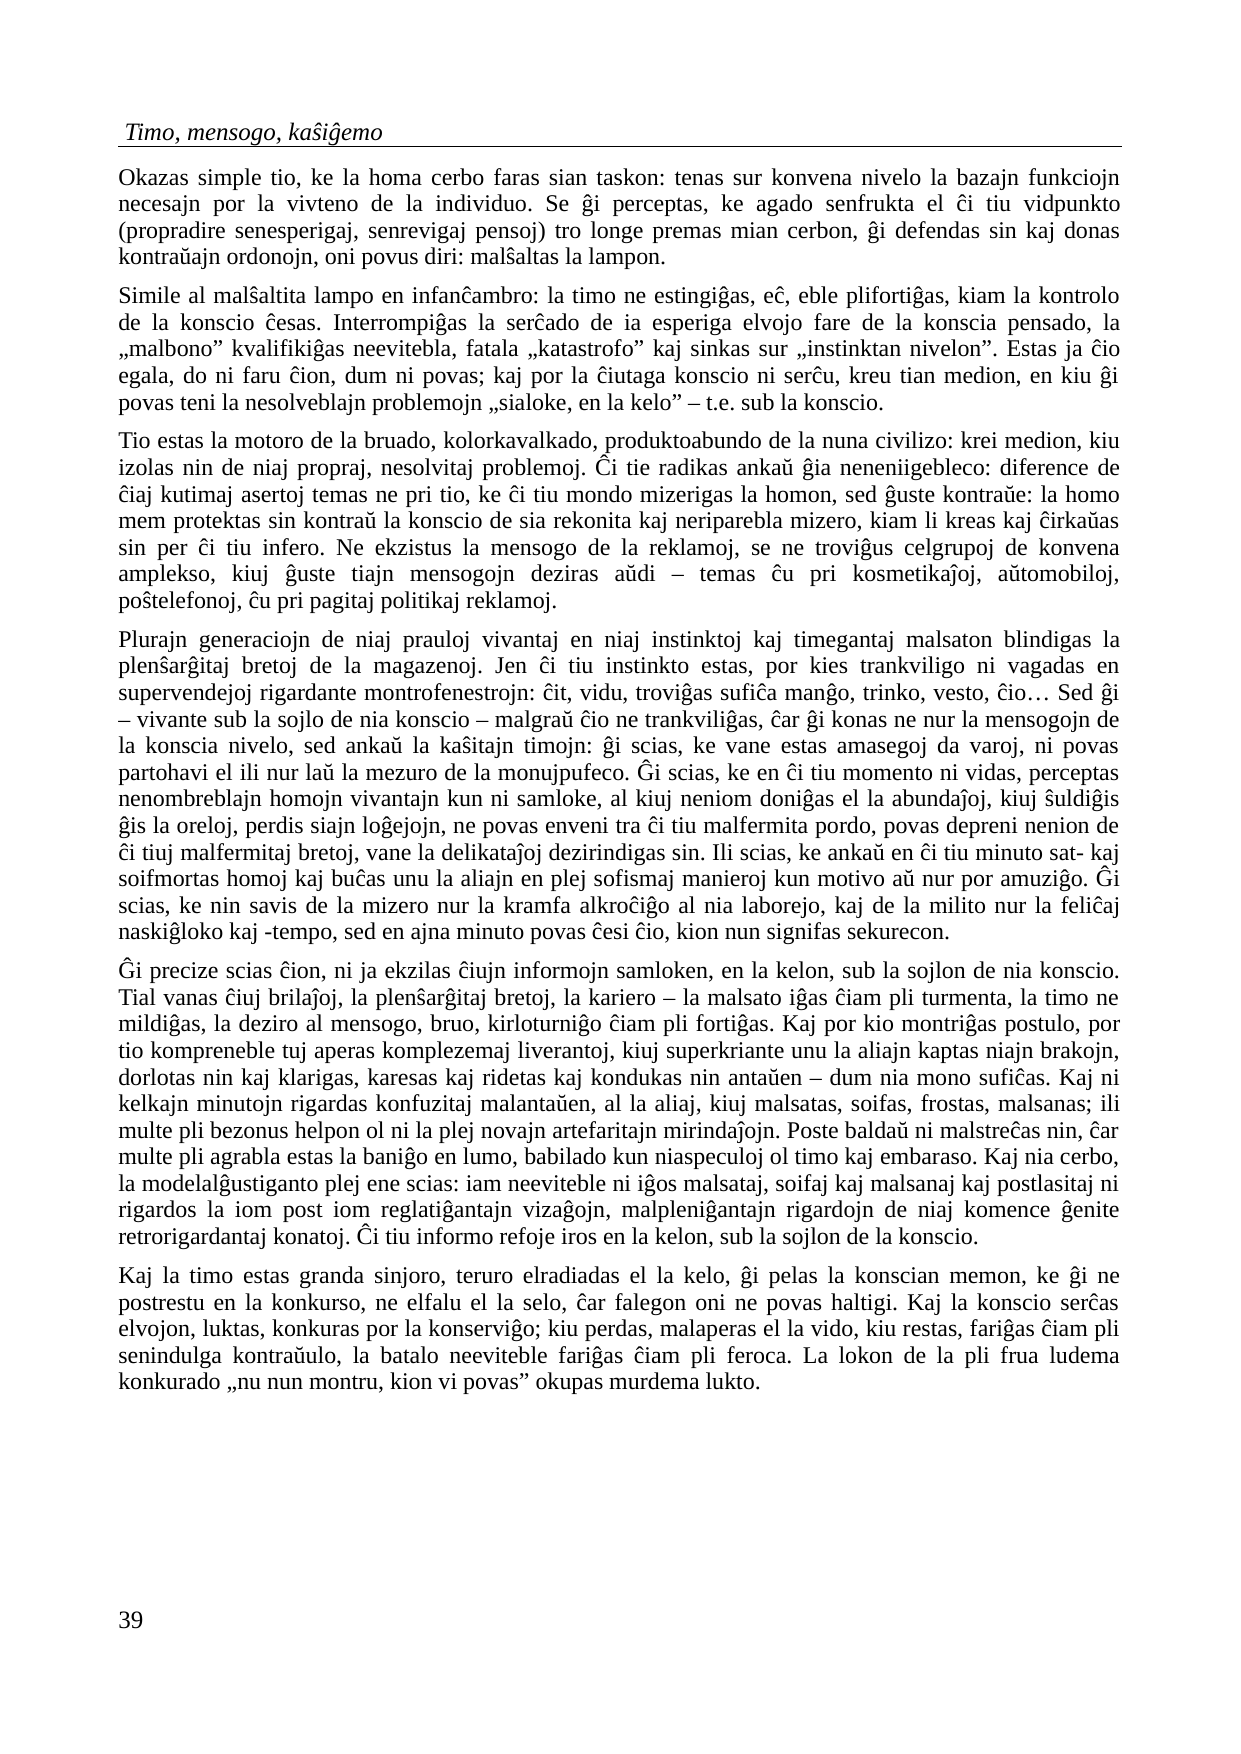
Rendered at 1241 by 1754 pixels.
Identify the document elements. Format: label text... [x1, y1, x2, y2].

text Tio estas la motoro de la bruado, kolorkavalkado, produktoabundo de la nuna civilizo: krei medion, kiu izolas nin de niaj propraj, nesolvitaj problemoj. Ĉi tie radikas ankaŭ ĝia neneniigebleco: diference de ĉiaj kutimaj asertoj temas ne pri tio, ke ĉi tiu mondo mizerigas la homon, sed ĝuste kontraŭe: la homo mem protektas sin kontraŭ la konscio de sia rekonita kaj neriparebla mizero, kiam li kreas kaj ĉirkaŭas sin per ĉi tiu infero. Ne ekzistus la mensogo de la reklamoj, se ne troviĝus celgrupoj de konvena amplekso, kiuj ĝuste tiajn mensogojn deziras aŭdi – temas ĉu pri kosmetikaĵoj, aŭtomobiloj, poŝtelefonoj, ĉu pri pagitaj politikaj reklamoj. [118, 428, 1122, 614]
text Simile al malŝaltita lampo en infanĉambro: la timo ne estingiĝas, eĉ, eble plifortiĝas, kiam la kontrolo de la konscio ĉesas. Interrompiĝas la serĉado de ia esperiga elvojo fare de la konscia pensado, la „malbono” kvalifikiĝas neevitebla, fatala „katastrofo” kaj sinkas sur „instinktan nivelon”. Estas ja ĉio egala, do ni faru ĉion, dum ni povas; kaj por la ĉiutaga konscio ni serĉu, kreu tian medion, en kiu ĝi povas teni la nesolveblajn problemojn „sialoke, en la kelo” – t.e. sub la konscio. [118, 282, 1122, 415]
text Kaj la timo estas granda sinjoro, teruro elradiadas el la kelo, ĝi pelas la konscian memon, ke ĝi ne postrestu en la konkurso, ne elfalu el la selo, ĉar falegon oni ne povas haltigi. Kaj la konscio serĉas elvojon, luktas, konkuras por la konserviĝo; kiu perdas, malaperas el la vido, kiu restas, fariĝas ĉiam pli senindulga kontraŭulo, la batalo neeviteble fariĝas ĉiam pli feroca. La lokon de la pli frua ludema konkurado „nu nun montru, kion vi povas” okupas murdema lukto. [118, 1262, 1122, 1395]
text Okazas simple tio, ke la homa cerbo faras sian taskon: tenas sur konvena nivelo la bazajn funkciojn necesajn por la vivteno de la individuo. Se ĝi perceptas, ke agado senfrukta el ĉi tiu vidpunkto (propradire senesperigaj, senrevigaj pensoj) tro longe premas mian cerbon, ĝi defendas sin kaj donas kontraŭajn ordonojn, oni povus diri: malŝaltas la lampon. [118, 164, 1122, 270]
text Ĝi precize scias ĉion, ni ja ekzilas ĉiujn informojn samloken, en la kelon, sub la sojlon de nia konscio. Tial vanas ĉiuj brilaĵoj, la plenŝarĝitaj bretoj, la kariero – la malsato iĝas ĉiam pli turmenta, la timo ne mildiĝas, la deziro al mensogo, bruo, kirloturniĝo ĉiam pli fortiĝas. Kaj por kio montriĝas postulo, por tio kompreneble tuj aperas komplezemaj liverantoj, kiuj superkriante unu la aliajn kaptas niajn brakojn, dorlotas nin kaj klarigas, karesas kaj ridetas kaj kondukas nin antaŭen – dum nia mono sufiĉas. Kaj ni kelkajn minutojn rigardas konfuzitaj malantaŭen, al la aliaj, kiuj malsatas, soifas, frostas, malsanas; ili multe pli bezonus helpon ol ni la plej novajn artefaritajn mirindaĵojn. Poste baldaŭ ni malstreĉas nin, ĉar multe pli agrabla estas la baniĝo en lumo, babilado kun niaspeculoj ol timo kaj embaraso. Kaj nia cerbo, la modelalĝustiganto plej ene scias: iam neeviteble ni iĝos malsataj, soifaj kaj malsanaj kaj postlasitaj ni rigardos la iom post iom reglatiĝantajn vizaĝojn, malpleniĝantajn rigardojn de niaj komence ĝenite retrorigardantaj konatoj. Ĉi tiu informo refoje iros en la kelon, sub la sojlon de la konscio. [118, 957, 1122, 1249]
text Plurajn generaciojn de niaj prauloj vivantaj en niaj instinktoj kaj timegantaj malsaton blindigas la plenŝarĝitaj bretoj de la magazenoj. Jen ĉi tiu instinkto estas, por kies trankviligo ni vagadas en supervendejoj rigardante montrofenestrojn: ĉit, vidu, troviĝas sufiĉa manĝo, trinko, vesto, ĉio… Sed ĝi – vivante sub la sojlo de nia konscio – malgraŭ ĉio ne trankviliĝas, ĉar ĝi konas ne nur la mensogojn de la konscia nivelo, sed ankaŭ la kaŝitajn timojn: ĝi scias, ke vane estas amasegoj da varoj, ni povas partohavi el ili nur laŭ la mezuro de la monujpufeco. Ĝi scias, ke en ĉi tiu momento ni vidas, perceptas nenombreblajn homojn vivantajn kun ni samloke, al kiuj neniom doniĝas el la abundaĵoj, kiuj ŝuldiĝis ĝis la oreloj, perdis siajn loĝejojn, ne povas enveni tra ĉi tiu malfermita pordo, povas depreni nenion de ĉi tiuj malfermitaj bretoj, vane la delikataĵoj dezirindigas sin. Ili scias, ke ankaŭ en ĉi tiu minuto sat- kaj soifmortas homoj kaj buĉas unu la aliajn en plej sofismaj manieroj kun motivo aŭ nur por amuziĝo. Ĝi scias, ke nin savis de la mizero nur la kramfa alkroĉiĝo al nia laborejo, kaj de la milito nur la feliĉaj naskiĝloko kaj -tempo, sed en ajna minuto povas ĉesi ĉio, kion nun signifas sekurecon. [118, 626, 1122, 945]
